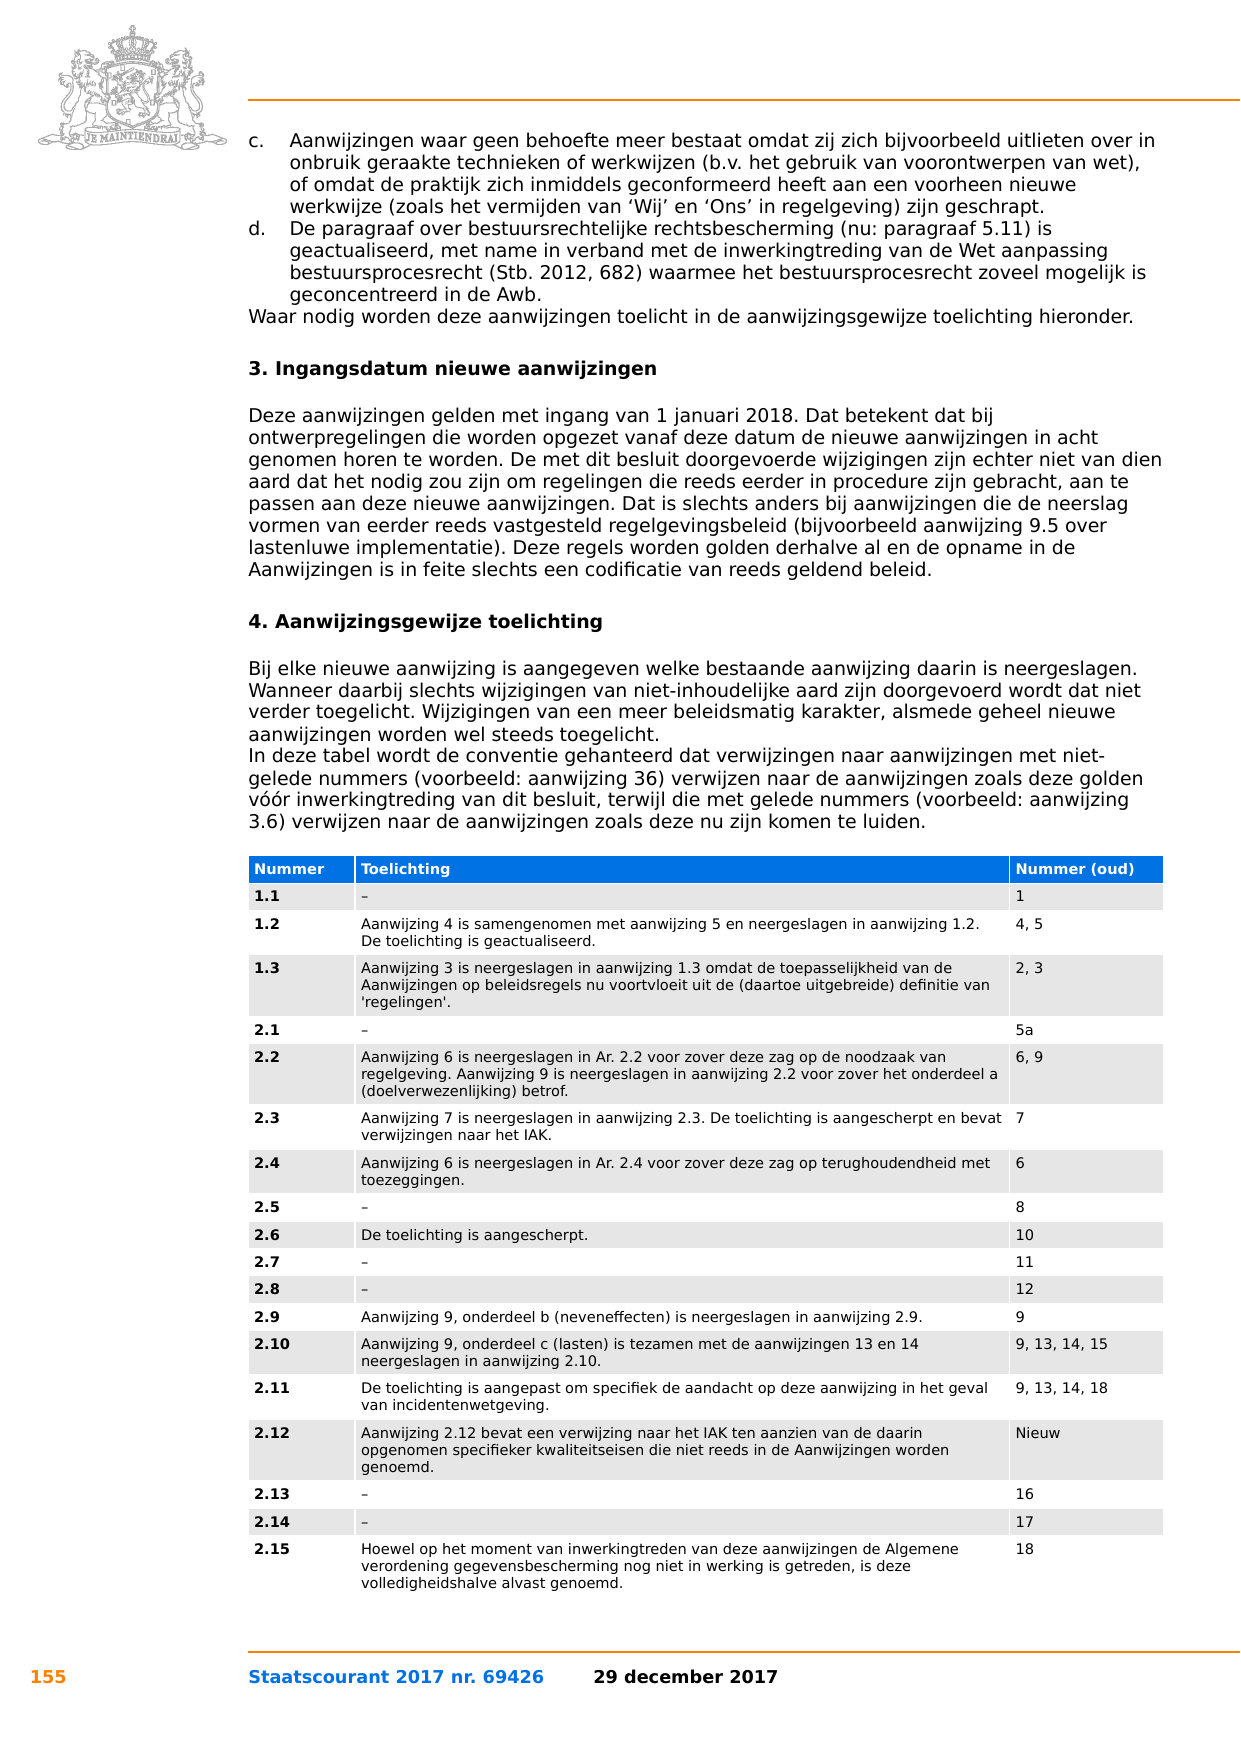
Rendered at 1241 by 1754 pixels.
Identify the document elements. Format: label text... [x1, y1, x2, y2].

table_cell 8 [1010, 1194, 1163, 1221]
table_cell Aanwijzing 2.12 bevat een verwijzing naar het IAK ten aanzien van de daarin opgenomen specifieker kwaliteitseisen die niet reeds in de Aanwijzingen worden genoemd. [356, 1420, 1009, 1480]
table_cell 4, 5 [1010, 911, 1163, 954]
table_cell 2.9 [249, 1304, 354, 1330]
table_cell – [356, 884, 1009, 910]
table_cell – [356, 1249, 1009, 1275]
table_cell Hoewel op het moment van inwerkingtreden van deze aanwijzingen de Algemene verordening gegevensbescherming nog niet in werking is getreden, is deze volledigheidshalve alvast genoemd. [356, 1536, 1009, 1596]
table_cell 2.12 [249, 1420, 354, 1480]
table_cell 9 [1010, 1304, 1163, 1330]
table_cell 18 [1010, 1536, 1163, 1596]
table_cell 16 [1010, 1481, 1163, 1508]
table_cell 2, 3 [1010, 955, 1163, 1016]
table_cell 1.1 [249, 884, 354, 910]
table_cell Nieuw [1010, 1420, 1163, 1480]
text Bij elke nieuwe aanwijzing is aangegeven welke bestaande aanwijzing daarin is neergeslagen. Wanneer daarbij slechts wijzigingen van niet-inhoudelijke aard zijn doorgevoerd wordt dat niet verder toegelicht. Wijzigingen van een meer beleidsmatig karakter, alsmede geheel nieuwe aanwijzingen worden wel steeds toegelicht. [248, 657, 1163, 745]
table_cell Aanwijzing 4 is samengenomen met aanwijzing 5 en neergeslagen in aanwijzing 1.2. De toelichting is geactualiseerd. [356, 911, 1009, 954]
table_cell 6, 9 [1010, 1044, 1163, 1104]
table_cell Aanwijzing 3 is neergeslagen in aanwijzing 1.3 omdat de toepasselijkheid van de Aanwijzingen op beleidsregels nu voortvloeit uit de (daartoe uitgebreide) definitie van 'regelingen'. [356, 955, 1009, 1016]
table_cell 9, 13, 14, 15 [1010, 1331, 1163, 1374]
table_cell 2.11 [249, 1376, 354, 1419]
subtitle 4. Aanwijzingsgewijze toelichting [248, 611, 1163, 632]
table_cell 6 [1010, 1150, 1163, 1193]
table_cell 1 [1010, 884, 1163, 910]
table_cell – [356, 1017, 1009, 1043]
table_cell 2.5 [249, 1194, 354, 1221]
table_cell 9, 13, 14, 18 [1010, 1376, 1163, 1419]
table_cell Aanwijzing 9, onderdeel b (neveneffecten) is neergeslagen in aanwijzing 2.9. [356, 1304, 1009, 1330]
table_cell – [356, 1481, 1009, 1508]
table_cell – [356, 1194, 1009, 1221]
subtitle 3. Ingangsdatum nieuwe aanwijzingen [248, 358, 1163, 380]
table_cell De toelichting is aangescherpt. [356, 1222, 1009, 1248]
text In deze tabel wordt de conventie gehanteerd dat verwijzingen naar aanwijzingen met niet-gelede nummers (voorbeeld: aanwijzing 36) verwijzen naar de aanwijzingen zoals deze golden vóór inwerkingtreding van dit besluit, terwijl die met gelede nummers (voorbeeld: aanwijzing 3.6) verwijzen naar de aanwijzingen zoals deze nu zijn komen te luiden. [248, 745, 1163, 833]
table_cell 1.2 [249, 911, 354, 954]
table_cell – [356, 1276, 1009, 1303]
table_cell 2.7 [249, 1249, 354, 1275]
table_cell 1.3 [249, 955, 354, 1016]
table_cell 2.10 [249, 1331, 354, 1374]
table_cell 2.14 [249, 1509, 354, 1535]
table_cell De toelichting is aangepast om specifiek de aandacht op deze aanwijzing in het geval van incidentenwetgeving. [356, 1376, 1009, 1419]
table_header Nummer [249, 856, 354, 883]
table_cell 2.6 [249, 1222, 354, 1248]
table_header Toelichting [356, 856, 1009, 883]
table_cell 2.15 [249, 1536, 354, 1596]
table_cell Aanwijzing 6 is neergeslagen in Ar. 2.2 voor zover deze zag op de noodzaak van regelgeving. Aanwijzing 9 is neergeslagen in aanwijzing 2.2 voor zover het onderdeel a (doelverwezenlijking) betrof. [356, 1044, 1009, 1104]
table_cell 7 [1010, 1106, 1163, 1149]
table_cell 2.13 [249, 1481, 354, 1508]
table_header Nummer (oud) [1010, 856, 1163, 883]
picture [38, 25, 227, 150]
text c. Aanwijzingen waar geen behoefte meer bestaat omdat zij zich bijvoorbeeld uitlieten over in onbruik geraakte technieken of werkwijzen (b.v. het gebruik van voorontwerpen van wet), of omdat de praktijk zich inmiddels geconformeerd heeft aan een voorheen nieuwe werkwijze (zoals het vermijden van ‘Wij’ en ‘Ons’ in regelgeving) zijn geschrapt. [248, 130, 1163, 218]
text d. De paragraaf over bestuursrechtelijke rechtsbescherming (nu: paragraaf 5.11) is geactualiseerd, met name in verband met de inwerkingtreding van de Wet aanpassing bestuursprocesrecht (Stb. 2012, 682) waarmee het bestuursprocesrecht zoveel mogelijk is geconcentreerd in de Awb. [248, 218, 1163, 306]
table_cell Aanwijzing 7 is neergeslagen in aanwijzing 2.3. De toelichting is aangescherpt en bevat verwijzingen naar het IAK. [356, 1106, 1009, 1149]
text Waar nodig worden deze aanwijzingen toelicht in de aanwijzingsgewijze toelichting hieronder. [248, 306, 1163, 328]
table_cell 2.4 [249, 1150, 354, 1193]
text Deze aanwijzingen gelden met ingang van 1 januari 2018. Dat betekent dat bij ontwerpregelingen die worden opgezet vanaf deze datum de nieuwe aanwijzingen in acht genomen horen te worden. De met dit besluit doorgevoerde wijzigingen zijn echter niet van dien aard dat het nodig zou zijn om regelingen die reeds eerder in procedure zijn gebracht, aan te passen aan deze nieuwe aanwijzingen. Dat is slechts anders bij aanwijzingen die de neerslag vormen van eerder reeds vastgesteld regelgevingsbeleid (bijvoorbeeld aanwijzing 9.5 over lastenluwe implementatie). Deze regels worden golden derhalve al en de opname in de Aanwijzingen is in feite slechts een codificatie van reeds geldend beleid. [248, 405, 1163, 581]
table_cell 2.3 [249, 1106, 354, 1149]
table_cell 2.1 [249, 1017, 354, 1043]
table_cell – [356, 1509, 1009, 1535]
table_cell 2.8 [249, 1276, 354, 1303]
table_cell Aanwijzing 6 is neergeslagen in Ar. 2.4 voor zover deze zag op terughoudendheid met toezeggingen. [356, 1150, 1009, 1193]
table_cell 5a [1010, 1017, 1163, 1043]
table_cell 2.2 [249, 1044, 354, 1104]
table_cell 17 [1010, 1509, 1163, 1535]
table_cell 11 [1010, 1249, 1163, 1275]
table_cell Aanwijzing 9, onderdeel c (lasten) is tezamen met de aanwijzingen 13 en 14 neergeslagen in aanwijzing 2.10. [356, 1331, 1009, 1374]
table_cell 10 [1010, 1222, 1163, 1248]
table_cell 12 [1010, 1276, 1163, 1303]
